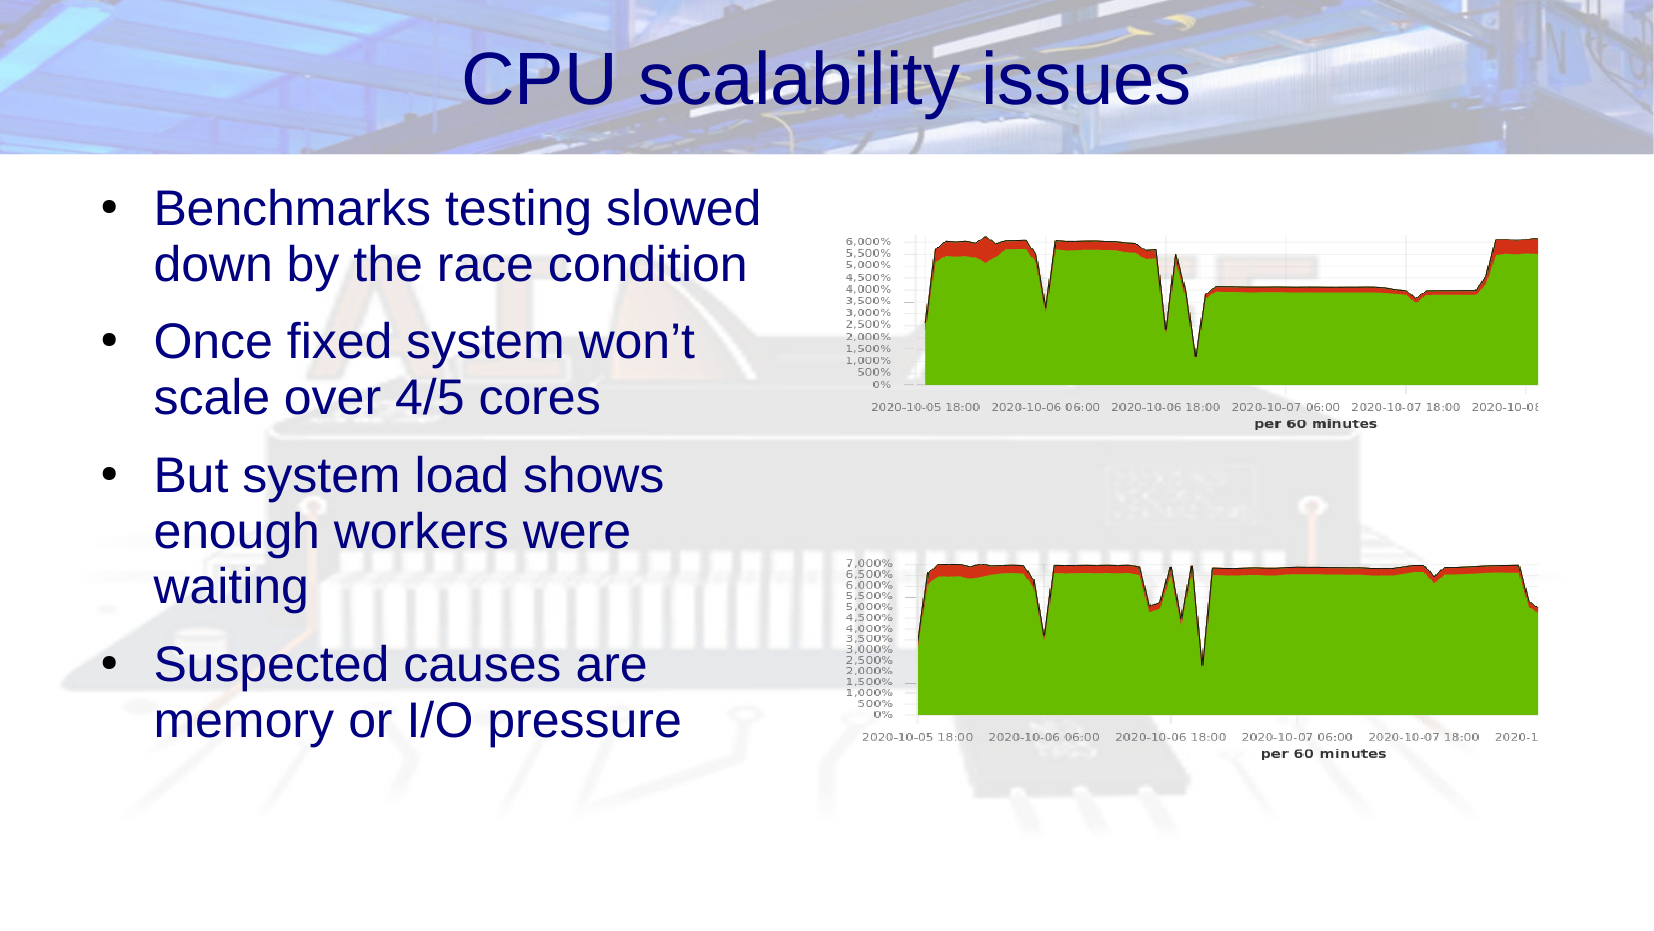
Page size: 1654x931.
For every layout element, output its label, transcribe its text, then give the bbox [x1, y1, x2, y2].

picture [0, 0, 1654, 931]
list Benchmarks testing slowed down by the race condition Once fixed system won’t scale over 4/5 cores But system load shows enough workers were waiting Suspected causes are memory or I/O pressure [82, 180, 793, 811]
title CPU scalability issues [82, 37, 1571, 121]
